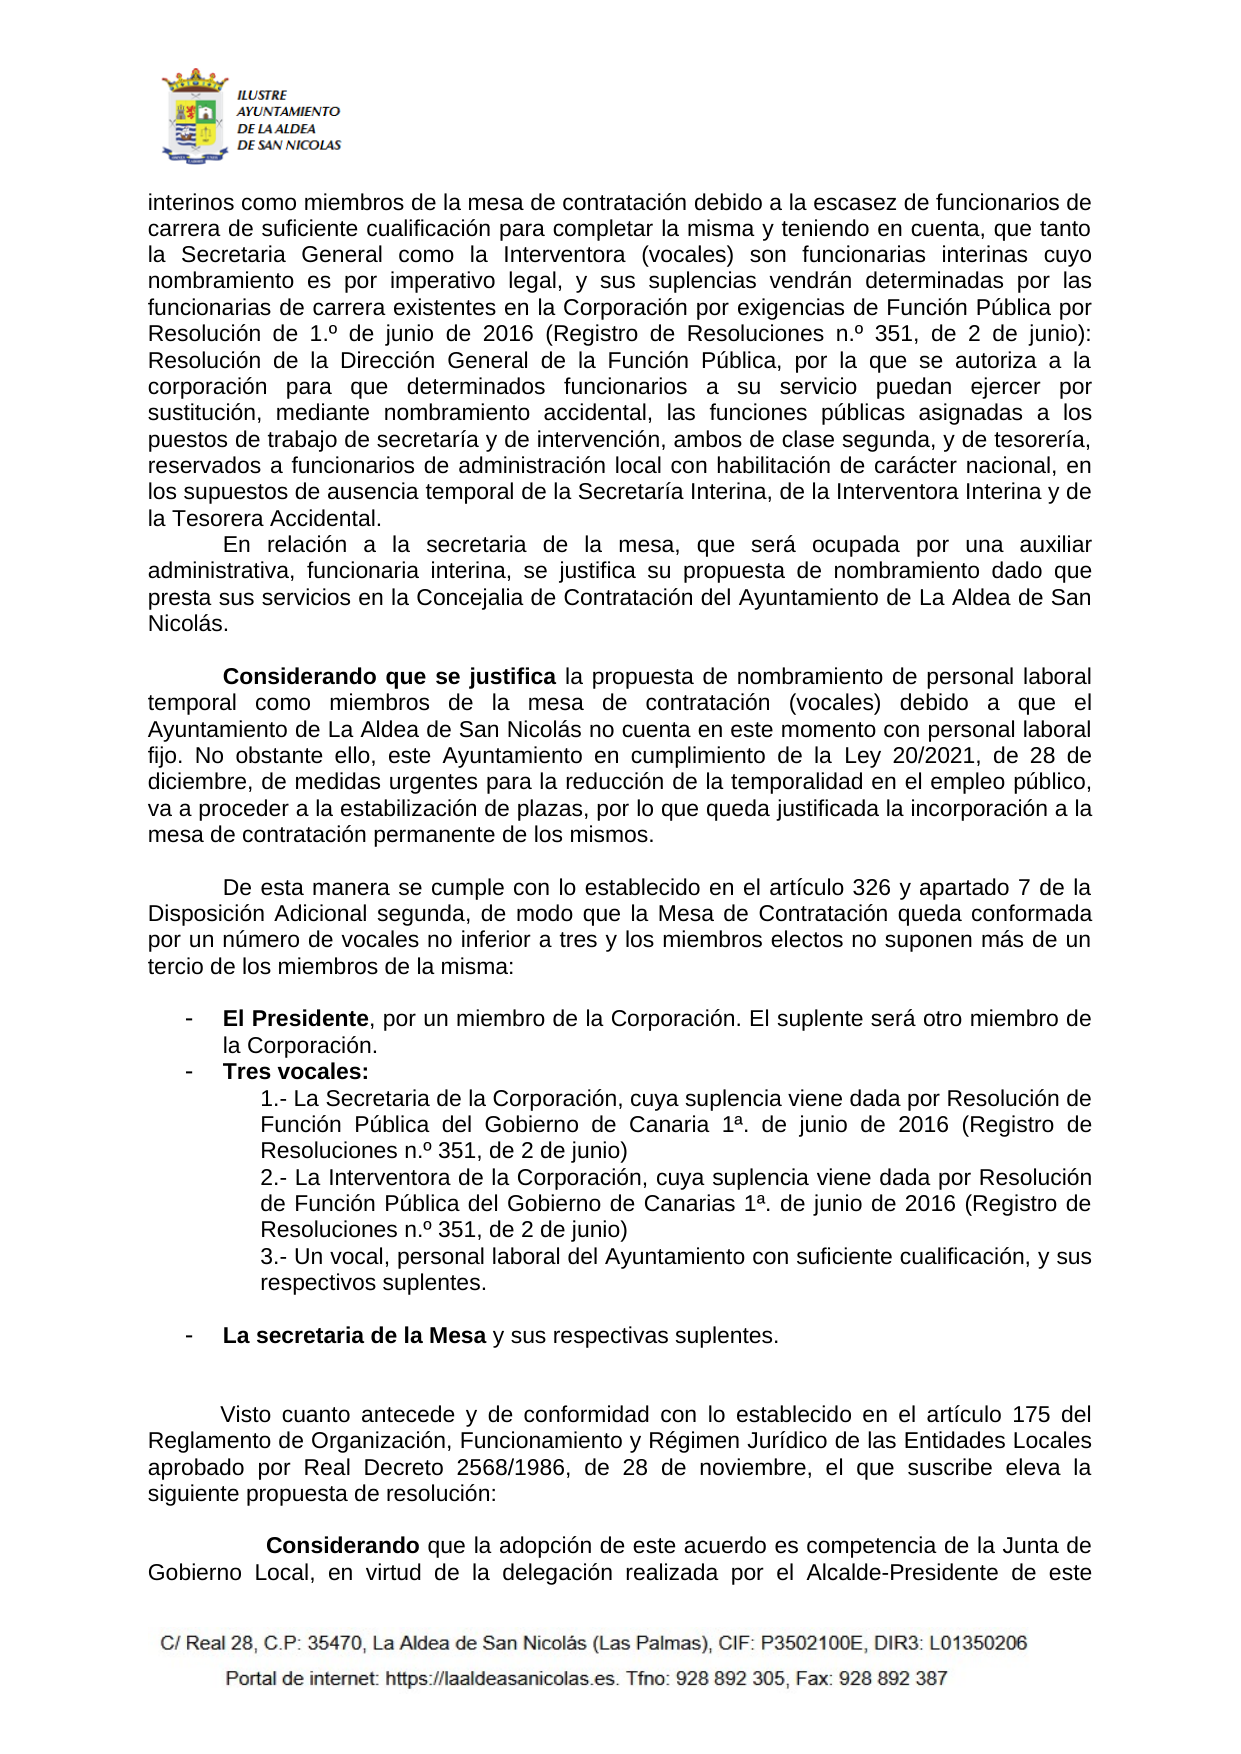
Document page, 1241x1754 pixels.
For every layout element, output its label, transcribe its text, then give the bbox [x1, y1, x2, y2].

list Tres vocales: [185, 1058, 1093, 1084]
text En relación a la secretaria de la mesa, que será ocupada por una auxiliar administrativa, funcionaria interina, se justifica su propuesta de nombramiento dado que presta sus servicios en la Concejalia de Contratación del Ayuntamiento de La Aldea de San Nicolás. [148, 531, 1093, 636]
text 2.- La Interventora de la Corporación, cuya suplencia viene dada por Resolución de Función Pública del Gobierno de Canarias 1ª. de junio de 2016 (Registro de Resoluciones n.º 351, de 2 de junio) [260, 1163, 1093, 1243]
picture [148, 60, 357, 172]
list La secretaria de la Mesa y sus respectivas suplentes. [185, 1322, 1093, 1348]
text Considerando que la adopción de este acuerdo es competencia de la Junta de Gobierno Local, en virtud de la delegación realizada por el Alcalde-Presidente de este [148, 1532, 1093, 1585]
text Considerando que se justifica la propuesta de nombramiento de personal laboral temporal como miembros de la mesa de contratación (vocales) debido a que el Ayuntamiento de La Aldea de San Nicolás no cuenta en este momento con personal laboral fijo. No obstante ello, este Ayuntamiento en cumplimiento de la Ley 20/2021, de 28 de diciembre, de medidas urgentes para la reducción de la temporalidad en el empleo público, va a proceder a la estabilización de plazas, por lo que queda justificada la incorporación a la mesa de contratación permanente de los mismos. [148, 663, 1093, 847]
picture [149, 1627, 1034, 1694]
text 3.- Un vocal, personal laboral del Ayuntamiento con suficiente cualificación, y sus respectivos suplentes. [260, 1243, 1093, 1295]
text De esta manera se cumple con lo establecido en el artículo 326 y apartado 7 de la Disposición Adicional segunda, de modo que la Mesa de Contratación queda conformada por un número de vocales no inferior a tres y los miembros electos no suponen más de un tercio de los miembros de la misma: [148, 874, 1093, 979]
list El Presidente, por un miembro de la Corporación. El suplente será otro miembro de la Corporación. [185, 1005, 1093, 1058]
text 1.- La Secretaria de la Corporación, cuya suplencia viene dada por Resolución de Función Pública del Gobierno de Canaria 1ª. de junio de 2016 (Registro de Resoluciones n.º 351, de 2 de junio) [260, 1084, 1093, 1163]
text interinos como miembros de la mesa de contratación debido a la escasez de funcionarios de carrera de suficiente cualificación para completar la misma y teniendo en cuenta, que tanto la Secretaria General como la Interventora (vocales) son funcionarias interinas cuyo nombramiento es por imperativo legal, y sus suplencias vendrán determinadas por las funcionarias de carrera existentes en la Corporación por exigencias de Función Pública por Resolución de 1.º de junio de 2016 (Registro de Resoluciones n.º 351, de 2 de junio): Resolución de la Dirección General de la Función Pública, por la que se autoriza a la corporación para que determinados funcionarios a su servicio puedan ejercer por sustitución, mediante nombramiento accidental, las funciones públicas asignadas a los puestos de trabajo de secretaría y de intervención, ambos de clase segunda, y de tesorería, reservados a funcionarios de administración local con habilitación de carácter nacional, en los supuestos de ausencia temporal de la Secretaría Interina, de la Interventora Interina y de la Tesorera Accidental. [148, 188, 1093, 531]
text Visto cuanto antecede y de conformidad con lo establecido en el artículo 175 del Reglamento de Organización, Funcionamiento y Régimen Jurídico de las Entidades Locales aprobado por Real Decreto 2568/1986, de 28 de noviembre, el que suscribe eleva la siguiente propuesta de resolución: [148, 1401, 1093, 1506]
